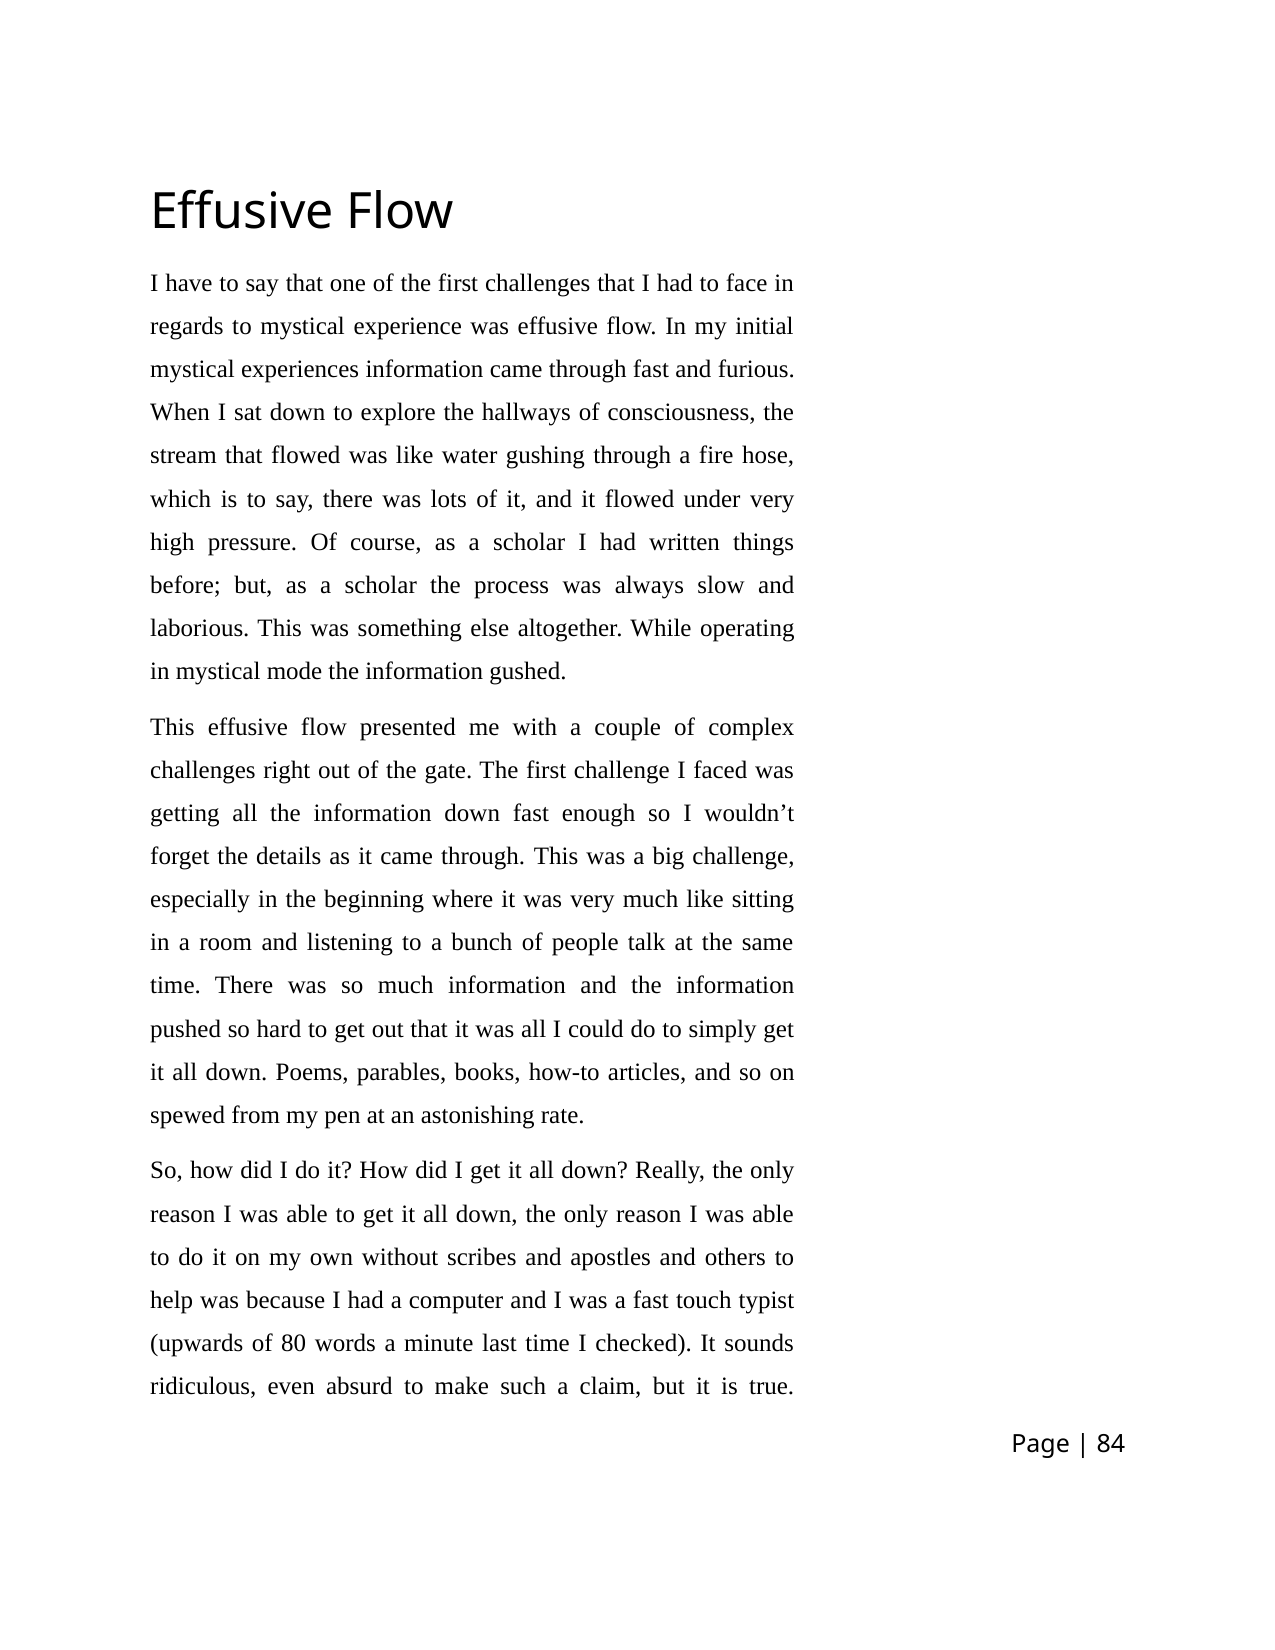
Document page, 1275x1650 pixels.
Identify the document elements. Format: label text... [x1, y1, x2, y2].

text So, how did I do it? How did I get it all down? Really, the only reason I was able to get it all down, the only reason I was able to do it on my own without scribes and apostles and others to help was because I had a computer and I was a fast touch typist (upwards of 80 words a minute last time I checked). It sounds ridiculous, even absurd to make such a claim, but it is true. [150, 1156, 795, 1400]
text This effusive flow presented me with a couple of complex challenges right out of the gate. The first challenge I faced was getting all the information down fast enough so I wouldn’t forget the details as it came through. This was a big challenge, especially in the beginning where it was very much like sitting in a room and listening to a bunch of people talk at the same time. There was so much information and the information pushed so hard to get out that it was all I could do to simply get it all down. Poems, parables, books, how-to articles, and so on spewed from my pen at an astonishing rate. [150, 712, 795, 1129]
text I have to say that one of the first challenges that I had to face in regards to mystical experience was effusive flow. In my initial mystical experiences information came through fast and furious. When I sat down to explore the hallways of consciousness, the stream that flowed was like water gushing through a fire hose, which is to say, there was lots of it, and it flowed under very high pressure. Of course, as a scholar I had written things before; but, as a scholar the process was always slow and laborious. This was something else altogether. While operating in mystical mode the information gushed. [150, 268, 795, 685]
subtitle Effusive Flow [150, 175, 795, 243]
